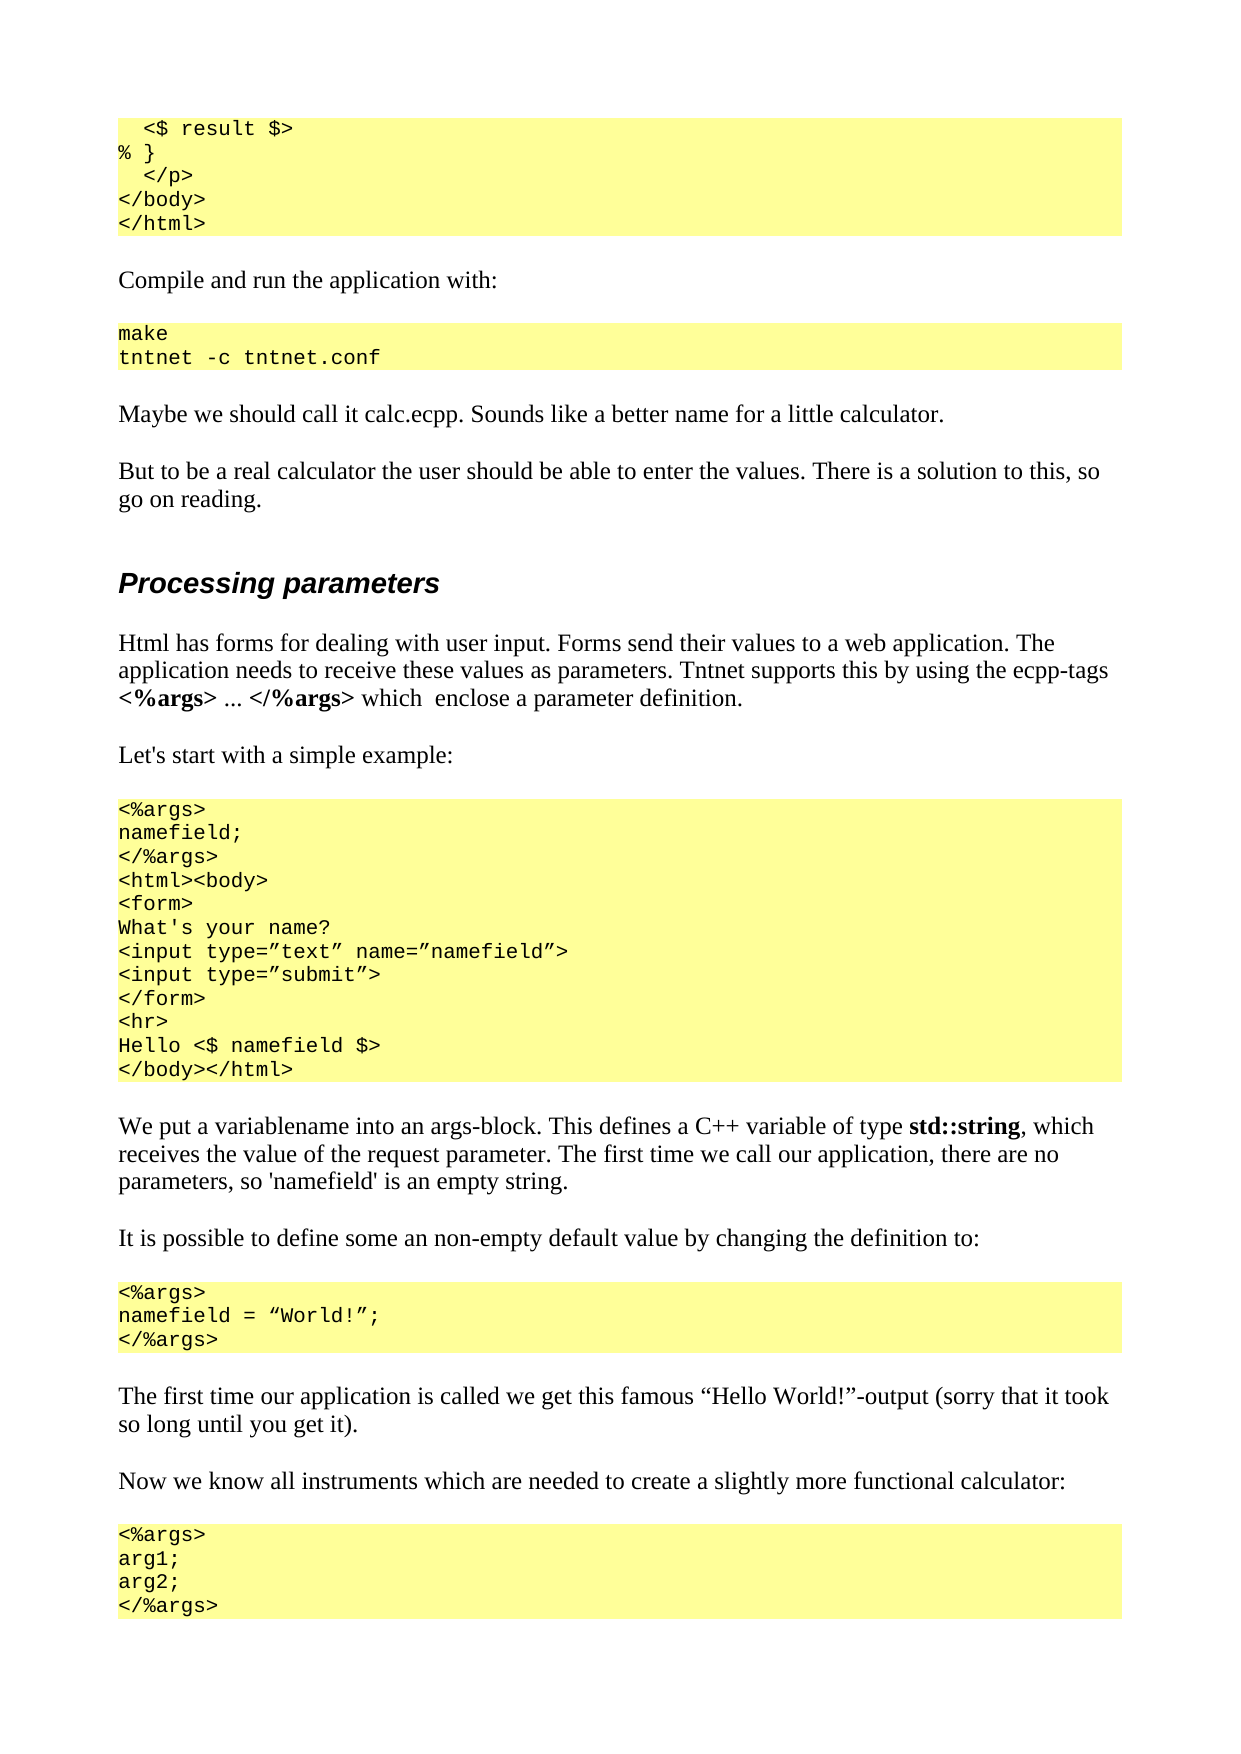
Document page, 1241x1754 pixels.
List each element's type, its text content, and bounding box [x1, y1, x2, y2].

text </body> [118, 189, 1122, 213]
subtitle Processing parameters [118, 567, 1122, 599]
text </%args> [118, 846, 1122, 870]
text <$ result $> [118, 118, 1122, 142]
text <form> [118, 893, 1122, 917]
text What's your name? [118, 917, 1122, 941]
text It is possible to define some an non-empty default value by changing the definition to: [118, 1224, 1122, 1252]
text <%args> [118, 1524, 1122, 1548]
text </%args> [118, 1329, 1122, 1353]
text The first time our application is called we get this famous “Hello World!”-output (sorry that it took so long until you get it). [118, 1382, 1122, 1438]
text <%args> [118, 1282, 1122, 1305]
text </body></html> [118, 1059, 1122, 1082]
text Html has forms for dealing with user input. Forms send their values to a web application. The application needs to receive these values as parameters. Tntnet supports this by using the ecpp-tags <%args> ... </%args> which enclose a parameter definition. [118, 629, 1122, 712]
text <input type=”text” name=”namefield”> [118, 941, 1122, 964]
text <hr> [118, 1012, 1122, 1035]
text </html> [118, 213, 1122, 236]
text <input type=”submit”> [118, 964, 1122, 988]
text make [118, 323, 1122, 347]
text namefield = “World!”; [118, 1305, 1122, 1329]
text </p> [118, 165, 1122, 189]
text Let's start with a simple example: [118, 742, 1122, 769]
text tntnet -c tntnet.conf [118, 347, 1122, 370]
text </form> [118, 988, 1122, 1012]
text Maybe we should call it calc.ecpp. Sounds like a better name for a little calculator. [118, 400, 1122, 427]
text </%args> [118, 1595, 1122, 1619]
text arg1; [118, 1548, 1122, 1572]
text arg2; [118, 1572, 1122, 1595]
text But to be a real calculator the user should be able to enter the values. There is a solution to this, so go on reading. [118, 457, 1122, 512]
text Now we know all instruments which are needed to create a slightly more functional calculator: [118, 1467, 1122, 1495]
text <%args> [118, 799, 1122, 822]
text namefield; [118, 822, 1122, 846]
text We put a variablename into an args-block. This defines a C++ variable of type std::string, which receives the value of the request parameter. The first time we call our application, there are no parameters, so 'namefield' is an empty string. [118, 1112, 1122, 1195]
text Compile and run the application with: [118, 266, 1122, 293]
text <html><body> [118, 870, 1122, 893]
text Hello <$ namefield $> [118, 1035, 1122, 1059]
text % } [118, 142, 1122, 165]
